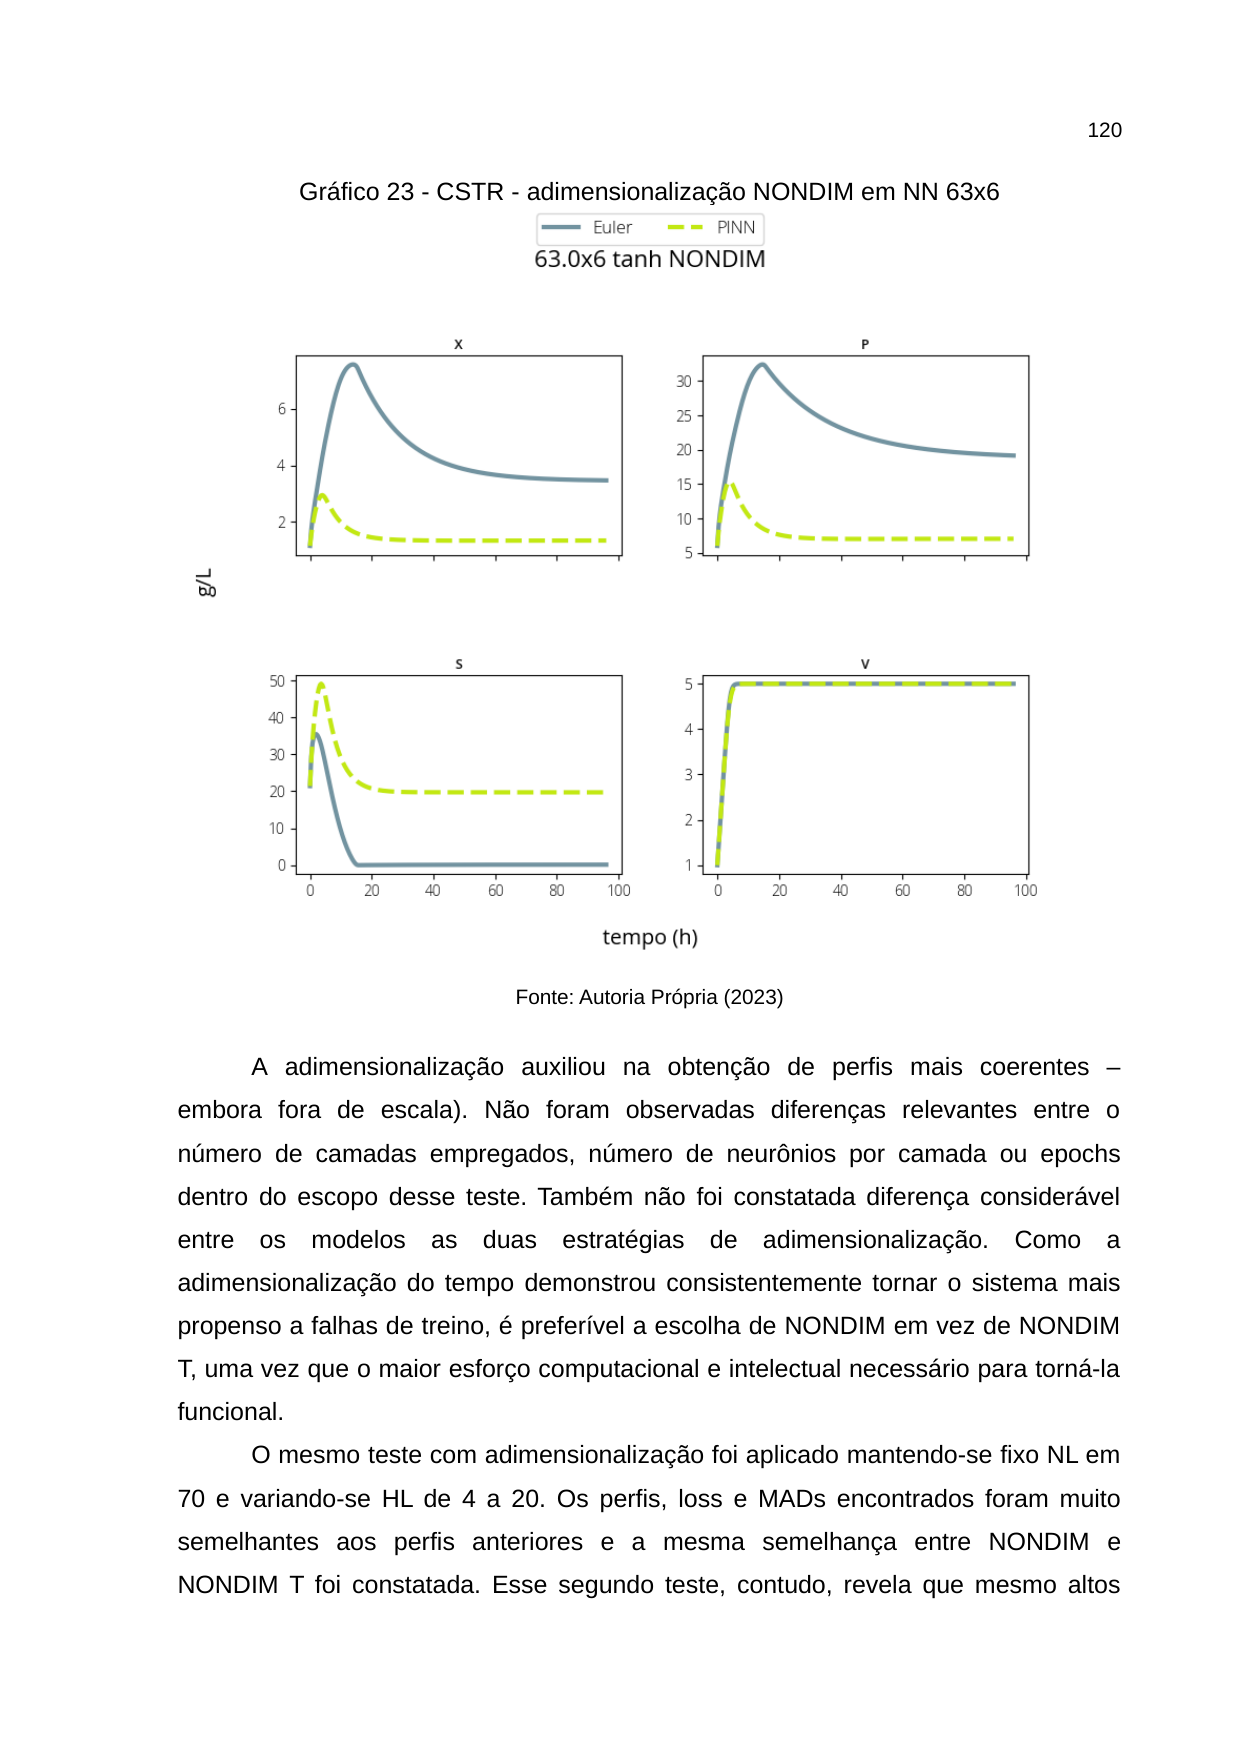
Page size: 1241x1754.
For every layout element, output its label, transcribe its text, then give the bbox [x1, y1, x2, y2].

text O mesmo teste com adimensionalização foi aplicado mantendo-se fixo NL em 70 e variando-se HL de 4 a 20. Os perfis, loss e MADs encontrados foram muito semelhantes aos perfis anteriores e a mesma semelhança entre NONDIM e NONDIM T foi constatada. Esse segundo teste, contudo, revela que mesmo altos [177, 1440, 1122, 1598]
text Gráfico 23 - CSTR - adimensionalização NONDIM em NN 63x6 [177, 177, 1122, 205]
text Fonte: Autoria Própria (2023) [177, 985, 1122, 1009]
picture [177, 205, 1123, 957]
text A adimensionalização auxiliou na obtenção de perfis mais coerentes – embora fora de escala). Não foram observadas diferenças relevantes entre o número de camadas empregados, número de neurônios por camada ou epochs dentro do escopo desse teste. Também não foi constatada diferença considerável entre os modelos as duas estratégias de adimensionalização. Como a adimensionalização do tempo demonstrou consistentemente tornar o sistema mais propenso a falhas de treino, é preferível a escolha de NONDIM em vez de NONDIM T, uma vez que o maior esforço computacional e intelectual necessário para torná-la funcional. [177, 1052, 1122, 1426]
